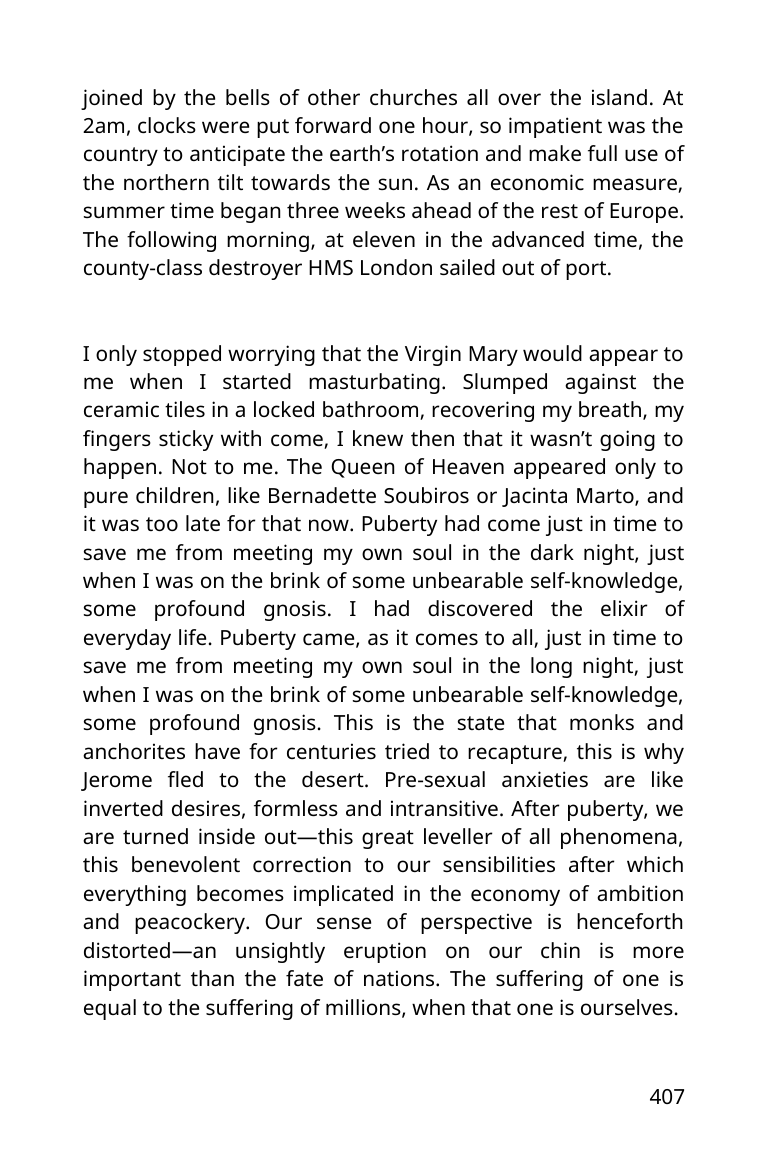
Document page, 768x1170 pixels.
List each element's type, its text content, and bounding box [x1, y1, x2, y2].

text I only stopped worrying that the Virgin Mary would appear to me when I started masturbating. Slumped against the ceramic tiles in a locked bathroom, recovering my breath, my fingers sticky with come, I knew then that it wasn’t going to happen. Not to me. The Queen of Heaven appeared only to pure children, like Bernadette Soubiros or Jacinta Marto, and it was too late for that now. Puberty had come just in time to save me from meeting my own soul in the dark night, just when I was on the brink of some unbearable self-knowledge, some profound gnosis. I had discovered the elixir of everyday life. Puberty came, as it comes to all, just in time to save me from meeting my own soul in the long night, just when I was on the brink of some unbearable self-knowledge, some profound gnosis. This is the state that monks and anchorites have for centuries tried to recapture, this is why Jerome fled to the desert. Pre-sexual anxieties are like inverted desires, formless and intransitive. After puberty, we are turned inside out—this great leveller of all phenomena, this benevolent correction to our sensibilities after which everything becomes implicated in the economy of ambition and peacockery. Our sense of perspective is henceforth distorted—an unsightly eruption on our chin is more important than the fate of nations. The suffering of one is equal to the suffering of millions, when that one is ourselves. [83, 339, 685, 1021]
text joined by the bells of other churches all over the island. At 2am, clocks were put forward one hour, so impatient was the country to anticipate the earth’s rotation and make full use of the northern tilt towards the sun. As an economic measure, summer time began three weeks ahead of the rest of Europe. The following morning, at eleven in the advanced time, the county-class destroyer HMS London sailed out of port. [83, 83, 685, 282]
